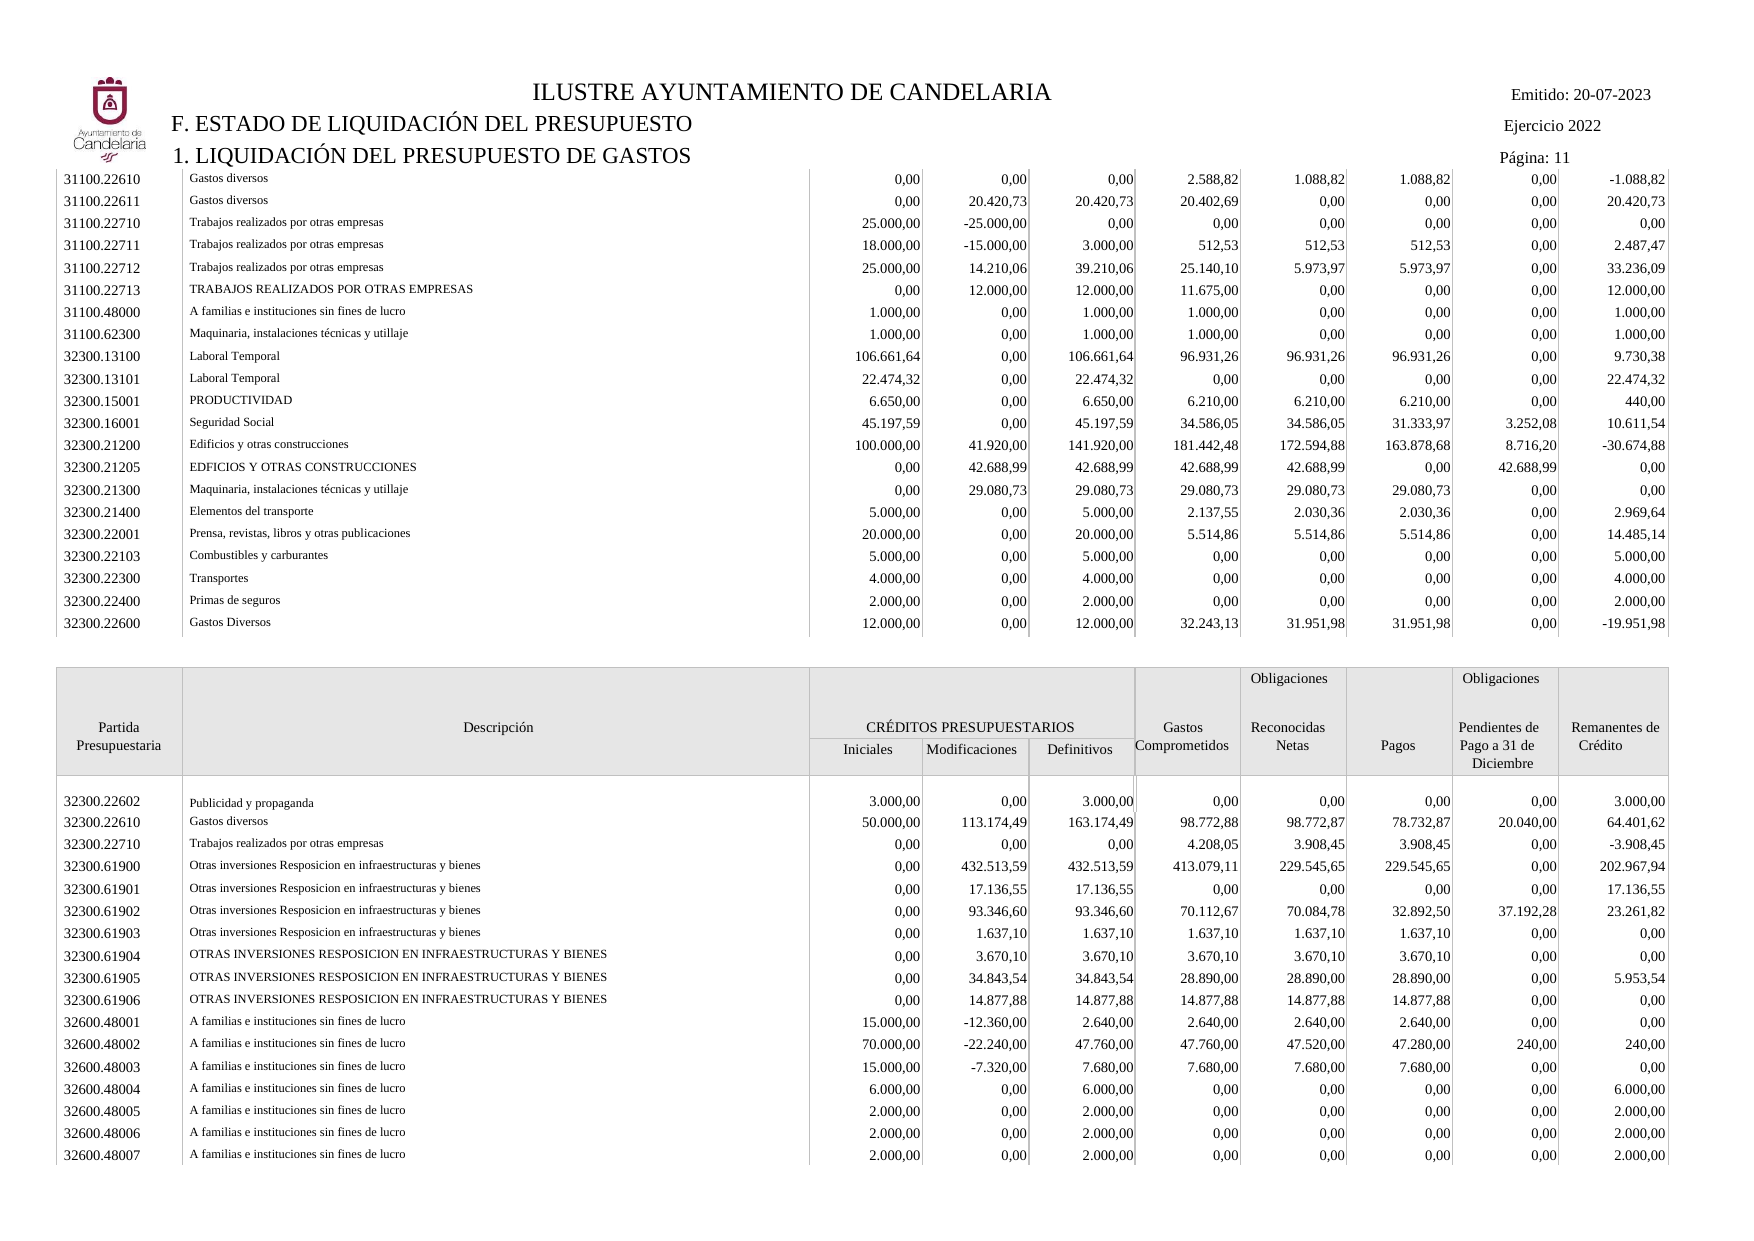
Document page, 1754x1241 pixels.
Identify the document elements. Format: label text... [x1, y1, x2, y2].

table_cell 12.000,00 [1559, 280, 1668, 302]
table_cell 0,00 [1136, 591, 1240, 613]
table_cell Laboral Temporal [183, 347, 809, 369]
table_cell A familias e instituciones sin fines de lucro [183, 302, 809, 324]
table_cell 32.243,13 [1136, 613, 1240, 637]
table_cell 6.000,00 [1030, 1079, 1134, 1101]
table_cell 14.210,06 [923, 258, 1028, 280]
table_cell 0,00 [1559, 923, 1668, 946]
table_cell 0,00 [1030, 834, 1134, 856]
table_cell 4.000,00 [810, 569, 922, 591]
table_cell 20.420,73 [923, 191, 1028, 213]
table_cell 1.088,82 [1347, 169, 1452, 191]
table_cell 34.586,05 [1241, 413, 1346, 435]
table_cell 12.000,00 [1030, 280, 1134, 302]
table_cell 0,00 [1453, 324, 1558, 347]
table_cell 14.485,14 [1559, 524, 1668, 546]
table_cell 5.514,86 [1347, 524, 1452, 546]
table_cell 1.637,10 [1347, 923, 1452, 946]
table_cell 32300.21400 [57, 502, 182, 524]
table_cell 5.953,54 [1559, 968, 1668, 990]
table_cell 0,00 [923, 776, 1028, 812]
table_cell 0,00 [1453, 213, 1558, 236]
table_header [810, 668, 1134, 717]
table_cell Maquinaria, instalaciones técnicas y utillaje [183, 480, 809, 502]
table_cell 1.000,00 [1559, 324, 1668, 347]
table_cell 0,00 [1347, 302, 1452, 324]
table_cell 0,00 [810, 946, 922, 968]
table_cell 0,00 [1453, 591, 1558, 613]
table_cell 229.545,65 [1241, 856, 1346, 879]
table_cell 0,00 [1136, 1145, 1240, 1165]
table_cell Pendientes de Pago a 31 de Diciembre [1453, 717, 1558, 775]
table_cell 32300.16001 [57, 413, 182, 435]
table_cell 5.973,97 [1241, 258, 1346, 280]
table_cell CRÉDITOS PRESUPUESTARIOS [810, 717, 1134, 738]
table_cell 0,00 [923, 591, 1028, 613]
table_cell 0,00 [1453, 946, 1558, 968]
table_cell 0,00 [1347, 324, 1452, 347]
table_cell 0,00 [1453, 502, 1558, 524]
table_cell 0,00 [1136, 879, 1240, 901]
table_cell 25.000,00 [810, 258, 922, 280]
table_cell 93.346,60 [923, 901, 1028, 923]
table_cell 0,00 [1347, 879, 1452, 901]
table_cell 47.520,00 [1241, 1034, 1346, 1057]
table_cell 0,00 [810, 191, 922, 213]
table_cell Gastos Diversos [183, 613, 809, 637]
table_cell 2.000,00 [1559, 1101, 1668, 1123]
table_cell 32300.61903 [57, 923, 182, 946]
table_cell 8.716,20 [1453, 435, 1558, 458]
table_cell 0,00 [1453, 990, 1558, 1012]
table_cell 32600.48004 [57, 1079, 182, 1101]
table_cell 10.611,54 [1559, 413, 1668, 435]
table_cell 64.401,62 [1559, 812, 1668, 834]
table_cell 0,00 [923, 413, 1028, 435]
table_cell 29.080,73 [923, 480, 1028, 502]
table_cell 15.000,00 [810, 1012, 922, 1034]
table_cell 432.513,59 [1030, 856, 1134, 879]
table_header [183, 668, 809, 717]
table_cell -3.908,45 [1559, 834, 1668, 856]
table_cell 2.000,00 [1559, 591, 1668, 613]
table_cell 0,00 [1241, 776, 1346, 812]
table_cell 0,00 [1559, 458, 1668, 480]
table_cell 1.000,00 [1030, 302, 1134, 324]
table_cell 42.688,99 [1136, 458, 1240, 480]
table_cell 0,00 [1137, 776, 1240, 812]
table_cell A familias e instituciones sin fines de lucro [183, 1057, 809, 1079]
table_cell 96.931,26 [1241, 347, 1346, 369]
table_cell 31100.22610 [57, 169, 182, 191]
table_cell 20.420,73 [1559, 191, 1668, 213]
table_cell 0,00 [1453, 191, 1558, 213]
table_cell 2.000,00 [810, 1123, 922, 1145]
table_cell 0,00 [1241, 324, 1346, 347]
table_cell 0,00 [923, 613, 1028, 637]
table_cell 32300.61902 [57, 901, 182, 923]
table_cell 0,00 [1453, 569, 1558, 591]
table_cell 2.000,00 [1030, 1101, 1134, 1123]
table_cell 0,00 [810, 901, 922, 923]
table_cell 0,00 [1347, 213, 1452, 236]
table_cell 106.661,64 [810, 347, 922, 369]
table_cell 32.892,50 [1347, 901, 1452, 923]
table_cell 3.000,00 [1559, 776, 1668, 812]
table_cell 0,00 [1559, 213, 1668, 236]
table_cell 17.136,55 [1559, 879, 1668, 901]
table_cell 100.000,00 [810, 435, 922, 458]
table_cell 240,00 [1453, 1034, 1558, 1057]
table_cell 1.000,00 [1559, 302, 1668, 324]
table_cell 6.000,00 [810, 1079, 922, 1101]
table_cell 0,00 [1453, 258, 1558, 280]
table_cell 0,00 [1453, 1012, 1558, 1034]
table_cell 0,00 [810, 480, 922, 502]
table_cell 4.000,00 [1559, 569, 1668, 591]
table_cell 93.346,60 [1030, 901, 1134, 923]
table_cell 0,00 [1136, 1079, 1240, 1101]
table_cell 47.760,00 [1136, 1034, 1240, 1057]
table_cell 0,00 [923, 502, 1028, 524]
table_cell PRODUCTIVIDAD [183, 391, 809, 413]
table_cell 33.236,09 [1559, 258, 1668, 280]
table_cell 32600.48003 [57, 1057, 182, 1079]
table_cell 0,00 [1241, 569, 1346, 591]
table_cell 37.192,28 [1453, 901, 1558, 923]
table_cell 2.030,36 [1347, 502, 1452, 524]
table_cell Reconocidas Netas [1241, 717, 1346, 775]
table_cell 0,00 [810, 923, 922, 946]
table_cell 512,53 [1347, 236, 1452, 258]
table_cell 3.670,10 [1136, 946, 1240, 968]
table_cell 0,00 [923, 169, 1028, 191]
table_cell 0,00 [923, 1079, 1028, 1101]
table_cell 4.000,00 [1030, 569, 1134, 591]
table_cell 31100.62300 [57, 324, 182, 347]
table_cell 32300.61905 [57, 968, 182, 990]
table_cell 0,00 [1453, 1057, 1558, 1079]
table_cell 2.000,00 [1030, 1123, 1134, 1145]
table_cell 25.140,10 [1136, 258, 1240, 280]
table_cell 14.877,88 [923, 990, 1028, 1012]
table_cell 14.877,88 [1241, 990, 1346, 1012]
table_cell 29.080,73 [1136, 480, 1240, 502]
table_cell Primas de seguros [183, 591, 809, 613]
table_cell -30.674,88 [1559, 435, 1668, 458]
table_cell 106.661,64 [1030, 347, 1134, 369]
table_cell 0,00 [1453, 480, 1558, 502]
table_cell TRABAJOS REALIZADOS POR OTRAS EMPRESAS [183, 280, 809, 302]
table_cell 6.650,00 [810, 391, 922, 413]
table_cell Otras inversiones Resposicion en infraestructuras y bienes [183, 901, 809, 923]
table_cell 12.000,00 [1030, 613, 1134, 637]
table_cell 0,00 [923, 369, 1028, 391]
table_cell Gastos diversos [183, 169, 809, 191]
table_cell 32300.22602 [57, 776, 182, 812]
table_cell 512,53 [1136, 236, 1240, 258]
table_cell 3.670,10 [1030, 946, 1134, 968]
table_cell 2.000,00 [1559, 1123, 1668, 1145]
table_cell 0,00 [923, 569, 1028, 591]
table_cell 0,00 [1136, 213, 1240, 236]
table_cell 0,00 [1241, 280, 1346, 302]
table_cell 1.637,10 [1030, 923, 1134, 946]
table_cell 32300.21205 [57, 458, 182, 480]
table_cell Edificios y otras construcciones [183, 435, 809, 458]
table_cell 32300.61900 [57, 856, 182, 879]
table_cell 1.000,00 [1030, 324, 1134, 347]
table_cell 9.730,38 [1559, 347, 1668, 369]
table_cell 0,00 [1559, 946, 1668, 968]
table_cell 0,00 [1559, 990, 1668, 1012]
table_cell A familias e instituciones sin fines de lucro [183, 1079, 809, 1101]
table_cell 5.000,00 [1030, 502, 1134, 524]
table_cell 5.000,00 [1030, 546, 1134, 569]
table_cell 0,00 [1453, 169, 1558, 191]
table_cell 5.000,00 [810, 502, 922, 524]
table_cell 0,00 [923, 524, 1028, 546]
table_cell 32300.22300 [57, 569, 182, 591]
table_cell 1.088,82 [1241, 169, 1346, 191]
table_cell 45.197,59 [810, 413, 922, 435]
table_cell 31.333,97 [1347, 413, 1452, 435]
table_cell 2.487,47 [1559, 236, 1668, 258]
table_cell 0,00 [923, 324, 1028, 347]
table_cell 29.080,73 [1241, 480, 1346, 502]
table_cell 29.080,73 [1030, 480, 1134, 502]
table_cell 413.079,11 [1136, 856, 1240, 879]
table_cell 12.000,00 [923, 280, 1028, 302]
table_cell 32300.22001 [57, 524, 182, 546]
table_cell OTRAS INVERSIONES RESPOSICION EN INFRAESTRUCTURAS Y BIENES [183, 968, 809, 990]
table_cell 25.000,00 [810, 213, 922, 236]
table_cell 0,00 [1453, 968, 1558, 990]
table_cell 0,00 [1453, 613, 1558, 637]
table_cell Gastos diversos [183, 191, 809, 213]
table_cell 0,00 [1136, 546, 1240, 569]
table_cell Descripción [183, 717, 809, 775]
table_cell 98.772,88 [1136, 812, 1240, 834]
table_cell 0,00 [1559, 1057, 1668, 1079]
table_cell 22.474,32 [1559, 369, 1668, 391]
table_cell 3.670,10 [923, 946, 1028, 968]
table_cell 0,00 [1030, 169, 1134, 191]
table_cell Transportes [183, 569, 809, 591]
table_cell Combustibles y carburantes [183, 546, 809, 569]
table_cell 3.000,00 [810, 776, 922, 812]
table_cell 2.000,00 [810, 1145, 922, 1165]
table_cell Laboral Temporal [183, 369, 809, 391]
table_cell 0,00 [1241, 1123, 1346, 1145]
table_cell 512,53 [1241, 236, 1346, 258]
table_header [57, 668, 182, 717]
table_cell 32300.61904 [57, 946, 182, 968]
table_cell 3.670,10 [1347, 946, 1452, 968]
table_cell 181.442,48 [1136, 435, 1240, 458]
table_cell -15.000,00 [923, 236, 1028, 258]
table_cell Partida Presupuestaria [57, 717, 182, 775]
table_cell 2.640,00 [1241, 1012, 1346, 1034]
table_cell 6.210,00 [1136, 391, 1240, 413]
table_cell Trabajos realizados por otras empresas [183, 834, 809, 856]
table_cell OTRAS INVERSIONES RESPOSICION EN INFRAESTRUCTURAS Y BIENES [183, 990, 809, 1012]
table_cell 41.920,00 [923, 435, 1028, 458]
table_cell 11.675,00 [1136, 280, 1240, 302]
table_cell 240,00 [1559, 1034, 1668, 1057]
table_cell 28.890,00 [1241, 968, 1346, 990]
table_cell 31100.22710 [57, 213, 182, 236]
table_cell -25.000,00 [923, 213, 1028, 236]
table_cell A familias e instituciones sin fines de lucro [183, 1123, 809, 1145]
table_cell Otras inversiones Resposicion en infraestructuras y bienes [183, 923, 809, 946]
table_cell 34.843,54 [923, 968, 1028, 990]
table_cell 0,00 [1241, 1145, 1346, 1165]
table_cell 2.640,00 [1030, 1012, 1134, 1034]
table_cell 23.261,82 [1559, 901, 1668, 923]
table_cell 42.688,99 [1030, 458, 1134, 480]
table_cell 31100.22611 [57, 191, 182, 213]
table_cell 3.252,08 [1453, 413, 1558, 435]
table_cell 20.000,00 [810, 524, 922, 546]
table_cell 432.513,59 [923, 856, 1028, 879]
table_cell -12.360,00 [923, 1012, 1028, 1034]
table_cell 17.136,55 [923, 879, 1028, 901]
table_cell 0,00 [923, 546, 1028, 569]
table_cell 31.951,98 [1241, 613, 1346, 637]
table_cell 1.000,00 [810, 302, 922, 324]
table_cell 0,00 [923, 347, 1028, 369]
table_cell 0,00 [1347, 458, 1452, 480]
table_cell 32600.48007 [57, 1145, 182, 1165]
table_cell 6.000,00 [1559, 1079, 1668, 1101]
table_cell 0,00 [810, 879, 922, 901]
table_cell 32300.15001 [57, 391, 182, 413]
table_cell 0,00 [1453, 776, 1558, 812]
table_cell 172.594,88 [1241, 435, 1346, 458]
table_cell 0,00 [923, 1123, 1028, 1145]
table_cell Pagos [1347, 717, 1452, 775]
table_cell 32600.48001 [57, 1012, 182, 1034]
table_cell 2.969,64 [1559, 502, 1668, 524]
table_cell 2.640,00 [1347, 1012, 1452, 1034]
table_cell 0,00 [1136, 369, 1240, 391]
table_cell 5.514,86 [1136, 524, 1240, 546]
table_cell 3.000,00 [1030, 236, 1134, 258]
table_cell Definitivos [1030, 739, 1134, 775]
table_cell 70.000,00 [810, 1034, 922, 1057]
table_header [1136, 668, 1240, 717]
table_cell 20.402,69 [1136, 191, 1240, 213]
table_cell 0,00 [810, 834, 922, 856]
table_cell 1.000,00 [1136, 302, 1240, 324]
table_cell A familias e instituciones sin fines de lucro [183, 1012, 809, 1034]
table_cell 0,00 [1559, 1012, 1668, 1034]
table_cell 31100.22711 [57, 236, 182, 258]
table_cell 14.877,88 [1136, 990, 1240, 1012]
table_cell 32600.48006 [57, 1123, 182, 1145]
table_cell 98.772,87 [1241, 812, 1346, 834]
table_header [1559, 668, 1668, 717]
table_cell 0,00 [1347, 369, 1452, 391]
table_cell 113.174,49 [923, 812, 1028, 834]
table_cell 12.000,00 [810, 613, 922, 637]
table_cell 1.000,00 [1136, 324, 1240, 347]
table_cell 7.680,00 [1030, 1057, 1134, 1079]
table_header Obligaciones [1241, 668, 1346, 717]
table_header [1347, 668, 1452, 717]
table_cell 0,00 [923, 1145, 1028, 1165]
table_cell Trabajos realizados por otras empresas [183, 213, 809, 236]
table_cell 0,00 [1241, 369, 1346, 391]
table_cell 6.650,00 [1030, 391, 1134, 413]
table_cell 0,00 [1453, 347, 1558, 369]
table_cell 6.210,00 [1347, 391, 1452, 413]
table_cell 18.000,00 [810, 236, 922, 258]
table_cell 3.670,10 [1241, 946, 1346, 968]
table_cell 0,00 [810, 856, 922, 879]
table_cell 0,00 [1453, 1145, 1558, 1165]
table_cell 0,00 [1453, 391, 1558, 413]
table_cell 39.210,06 [1030, 258, 1134, 280]
table_cell 4.208,05 [1136, 834, 1240, 856]
table_cell 0,00 [1347, 1123, 1452, 1145]
table_cell Trabajos realizados por otras empresas [183, 236, 809, 258]
table_cell 0,00 [1453, 923, 1558, 946]
table_cell 229.545,65 [1347, 856, 1452, 879]
table_cell 5.000,00 [810, 546, 922, 569]
table_cell 28.890,00 [1347, 968, 1452, 990]
table_cell 0,00 [810, 990, 922, 1012]
table_cell 141.920,00 [1030, 435, 1134, 458]
table_cell 2.030,36 [1241, 502, 1346, 524]
table_cell 0,00 [1347, 280, 1452, 302]
table_cell 29.080,73 [1347, 480, 1452, 502]
table_cell 0,00 [923, 1101, 1028, 1123]
table_cell 32300.21300 [57, 480, 182, 502]
table_cell 78.732,87 [1347, 812, 1452, 834]
table_cell Otras inversiones Resposicion en infraestructuras y bienes [183, 856, 809, 879]
table_cell 2.000,00 [1030, 1145, 1134, 1165]
table_cell 0,00 [1136, 1101, 1240, 1123]
table_cell A familias e instituciones sin fines de lucro [183, 1145, 809, 1165]
table_cell 32300.13101 [57, 369, 182, 391]
table_cell 14.877,88 [1347, 990, 1452, 1012]
table_cell Seguridad Social [183, 413, 809, 435]
table_cell 0,00 [923, 302, 1028, 324]
table_cell 0,00 [1241, 546, 1346, 569]
table_cell 7.680,00 [1347, 1057, 1452, 1079]
table_cell Prensa, revistas, libros y otras publicaciones [183, 524, 809, 546]
table_cell 32600.48002 [57, 1034, 182, 1057]
table_cell 32300.22400 [57, 591, 182, 613]
table_cell Gastos Comprometidos [1136, 717, 1240, 775]
table_cell 17.136,55 [1030, 879, 1134, 901]
table_cell 0,00 [1453, 856, 1558, 879]
table_cell EDFICIOS Y OTRAS CONSTRUCCIONES [183, 458, 809, 480]
table_cell 42.688,99 [1241, 458, 1346, 480]
table_cell 3.908,45 [1241, 834, 1346, 856]
table_cell 0,00 [1347, 546, 1452, 569]
table_cell 42.688,99 [923, 458, 1028, 480]
table_cell 0,00 [1453, 236, 1558, 258]
table_cell 440,00 [1559, 391, 1668, 413]
table_cell 0,00 [810, 968, 922, 990]
table_cell 32300.22710 [57, 834, 182, 856]
table_cell 0,00 [1453, 280, 1558, 302]
table_cell 0,00 [1453, 546, 1558, 569]
table_cell 47.280,00 [1347, 1034, 1452, 1057]
table_cell Remanentes de Crédito [1559, 717, 1668, 775]
table_cell 22.474,32 [810, 369, 922, 391]
table_cell Maquinaria, instalaciones técnicas y utillaje [183, 324, 809, 347]
table_cell 0,00 [923, 391, 1028, 413]
table_cell 0,00 [923, 834, 1028, 856]
table_cell 0,00 [1347, 1079, 1452, 1101]
table_cell Otras inversiones Resposicion en infraestructuras y bienes [183, 879, 809, 901]
table_cell 32300.22600 [57, 613, 182, 637]
table_cell 20.420,73 [1030, 191, 1134, 213]
table_cell 3.908,45 [1347, 834, 1452, 856]
table_cell 14.877,88 [1030, 990, 1134, 1012]
table_cell 0,00 [1136, 1123, 1240, 1145]
table_cell 2.000,00 [810, 591, 922, 613]
table_cell 6.210,00 [1241, 391, 1346, 413]
table_cell 0,00 [1347, 776, 1452, 812]
table_cell 31.951,98 [1347, 613, 1452, 637]
table_cell Modificaciones [923, 739, 1028, 775]
table_cell OTRAS INVERSIONES RESPOSICION EN INFRAESTRUCTURAS Y BIENES [183, 946, 809, 968]
table_cell 0,00 [1241, 1101, 1346, 1123]
table_cell 32300.13100 [57, 347, 182, 369]
table_cell 0,00 [1453, 369, 1558, 391]
table_cell 31100.22713 [57, 280, 182, 302]
table_cell 1.637,10 [1136, 923, 1240, 946]
table_cell 96.931,26 [1136, 347, 1240, 369]
table_cell 0,00 [810, 458, 922, 480]
table_cell 0,00 [1030, 213, 1134, 236]
table_cell 2.000,00 [810, 1101, 922, 1123]
table_cell 0,00 [1347, 1145, 1452, 1165]
table_cell 22.474,32 [1030, 369, 1134, 391]
table_cell Publicidad y propaganda [183, 776, 809, 812]
table_cell 2.588,82 [1136, 169, 1240, 191]
table_cell 32300.22103 [57, 546, 182, 569]
table_cell 7.680,00 [1241, 1057, 1346, 1079]
table_cell 0,00 [1453, 879, 1558, 901]
table_cell 0,00 [1241, 213, 1346, 236]
table_cell 0,00 [1347, 191, 1452, 213]
table_cell 70.112,67 [1136, 901, 1240, 923]
table_cell 1.637,10 [1241, 923, 1346, 946]
table_cell 0,00 [1453, 1079, 1558, 1101]
table_cell 0,00 [1241, 191, 1346, 213]
table_cell 96.931,26 [1347, 347, 1452, 369]
table_cell 1.637,10 [923, 923, 1028, 946]
table_cell 202.967,94 [1559, 856, 1668, 879]
table_cell -22.240,00 [923, 1034, 1028, 1057]
table_cell 5.973,97 [1347, 258, 1452, 280]
table_cell 2.640,00 [1136, 1012, 1240, 1034]
table_cell 0,00 [1453, 1101, 1558, 1123]
table_cell 34.586,05 [1136, 413, 1240, 435]
table_cell -1.088,82 [1559, 169, 1668, 191]
table_cell 0,00 [1559, 480, 1668, 502]
table_cell 0,00 [1347, 1101, 1452, 1123]
table_cell 0,00 [1241, 302, 1346, 324]
table_header Obligaciones [1453, 668, 1558, 717]
table_cell Gastos diversos [183, 812, 809, 834]
table_cell 7.680,00 [1136, 1057, 1240, 1079]
table_cell 20.040,00 [1453, 812, 1558, 834]
table_cell 3.000,00 [1030, 776, 1133, 812]
table_cell 0,00 [810, 280, 922, 302]
table_cell 32300.61901 [57, 879, 182, 901]
table_cell 0,00 [1453, 524, 1558, 546]
table_cell 0,00 [1347, 569, 1452, 591]
table_cell 42.688,99 [1453, 458, 1558, 480]
table_cell 163.878,68 [1347, 435, 1452, 458]
table_cell -19.951,98 [1559, 613, 1668, 637]
table_cell 0,00 [1453, 302, 1558, 324]
table_cell 2.000,00 [1030, 591, 1134, 613]
table_cell 0,00 [1136, 569, 1240, 591]
table_cell 31100.48000 [57, 302, 182, 324]
table_cell 34.843,54 [1030, 968, 1134, 990]
table_cell 0,00 [1453, 1123, 1558, 1145]
table_cell Trabajos realizados por otras empresas [183, 258, 809, 280]
table_cell Iniciales [810, 739, 922, 775]
table_cell -7.320,00 [923, 1057, 1028, 1079]
table_cell 28.890,00 [1136, 968, 1240, 990]
table_cell Elementos del transporte [183, 502, 809, 524]
table_cell 50.000,00 [810, 812, 922, 834]
table_cell 15.000,00 [810, 1057, 922, 1079]
table_cell 163.174,49 [1030, 812, 1134, 834]
table_cell 31100.22712 [57, 258, 182, 280]
table_cell 0,00 [810, 169, 922, 191]
table_cell A familias e instituciones sin fines de lucro [183, 1034, 809, 1057]
table_cell 20.000,00 [1030, 524, 1134, 546]
table_cell 1.000,00 [810, 324, 922, 347]
table_cell 2.000,00 [1559, 1145, 1668, 1165]
table_cell 32300.61906 [57, 990, 182, 1012]
table_cell 32300.21200 [57, 435, 182, 458]
table_cell 32600.48005 [57, 1101, 182, 1123]
table_cell 0,00 [1241, 879, 1346, 901]
table_cell 2.137,55 [1136, 502, 1240, 524]
table_cell 0,00 [1347, 591, 1452, 613]
table_cell 47.760,00 [1030, 1034, 1134, 1057]
table_cell 32300.22610 [57, 812, 182, 834]
table_cell 70.084,78 [1241, 901, 1346, 923]
table_cell 5.514,86 [1241, 524, 1346, 546]
table_cell 45.197,59 [1030, 413, 1134, 435]
table_cell 5.000,00 [1559, 546, 1668, 569]
table_cell 0,00 [1453, 834, 1558, 856]
table_cell 0,00 [1241, 1079, 1346, 1101]
table_cell 0,00 [1241, 591, 1346, 613]
table_cell A familias e instituciones sin fines de lucro [183, 1101, 809, 1123]
